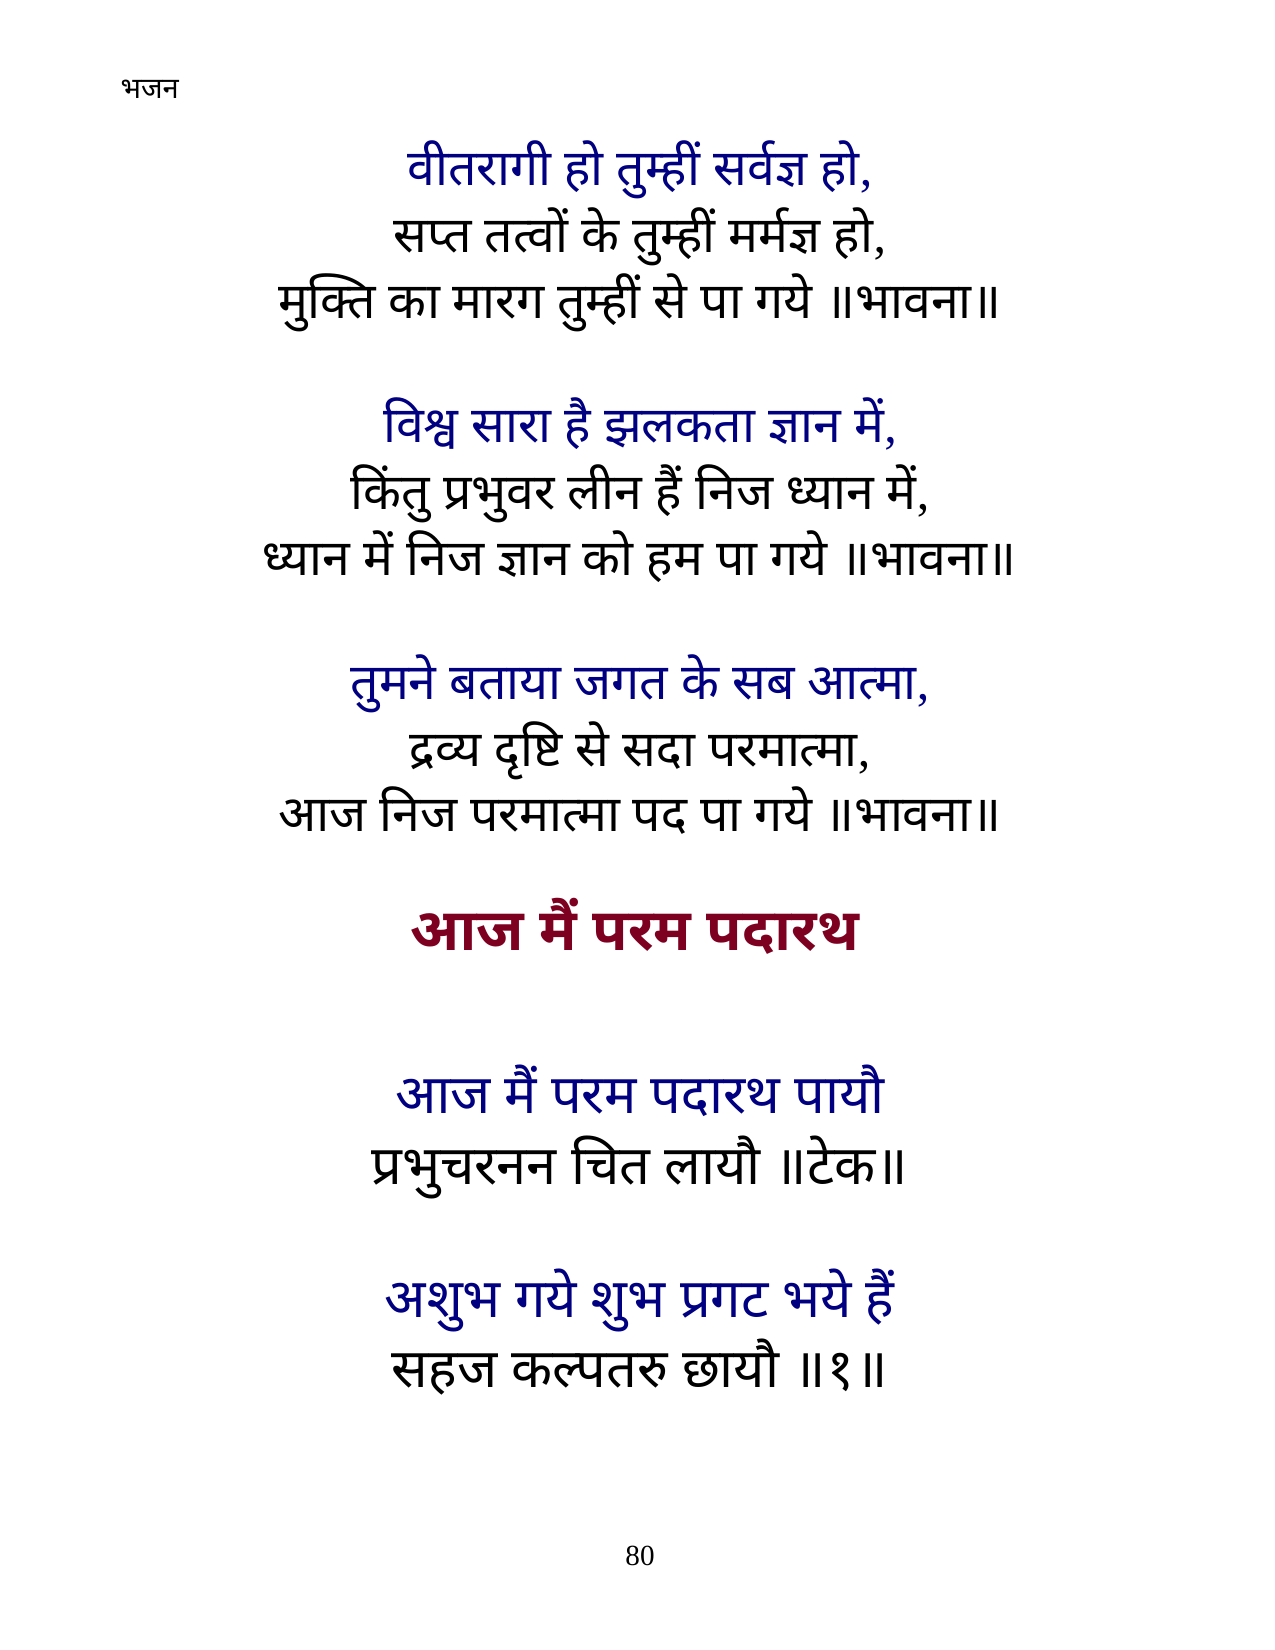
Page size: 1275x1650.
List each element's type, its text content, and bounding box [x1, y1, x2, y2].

text सहज कल्पतरु छायौ ॥१॥ [83, 1339, 1196, 1410]
text तुमने बताया जगत के सब आत्मा, [83, 653, 1196, 720]
text वीतरागी हो तुम्हीं सर्वज्ञ हो, [83, 139, 1196, 206]
text किंतु प्रभुवर लीन हैं निज ध्यान में, [83, 463, 1196, 530]
text आज मैं परम पदारथ [83, 898, 1196, 974]
text मुक्ति का मारग तुम्हीं से पा गये ॥भावना॥ [83, 273, 1196, 338]
text विश्व सारा है झलकता ज्ञान में, [83, 396, 1196, 463]
text ध्यान में निज ज्ञान को हम पा गये ॥भावना॥ [83, 530, 1196, 595]
text अशुभ गये शुभ प्रगट भये हैं [83, 1268, 1196, 1339]
text द्रव्य दृष्टि से सदा परमात्मा, [83, 720, 1196, 787]
text सप्त तत्वों के तुम्हीं मर्मज्ञ हो, [83, 206, 1196, 273]
text आज मैं परम पदारथ पायौ [83, 1065, 1196, 1136]
text प्रभुचरनन चित लायौ ॥टेक॥ [83, 1136, 1196, 1206]
text आज निज परमात्मा पद पा गये ॥भावना॥ [83, 787, 1196, 852]
